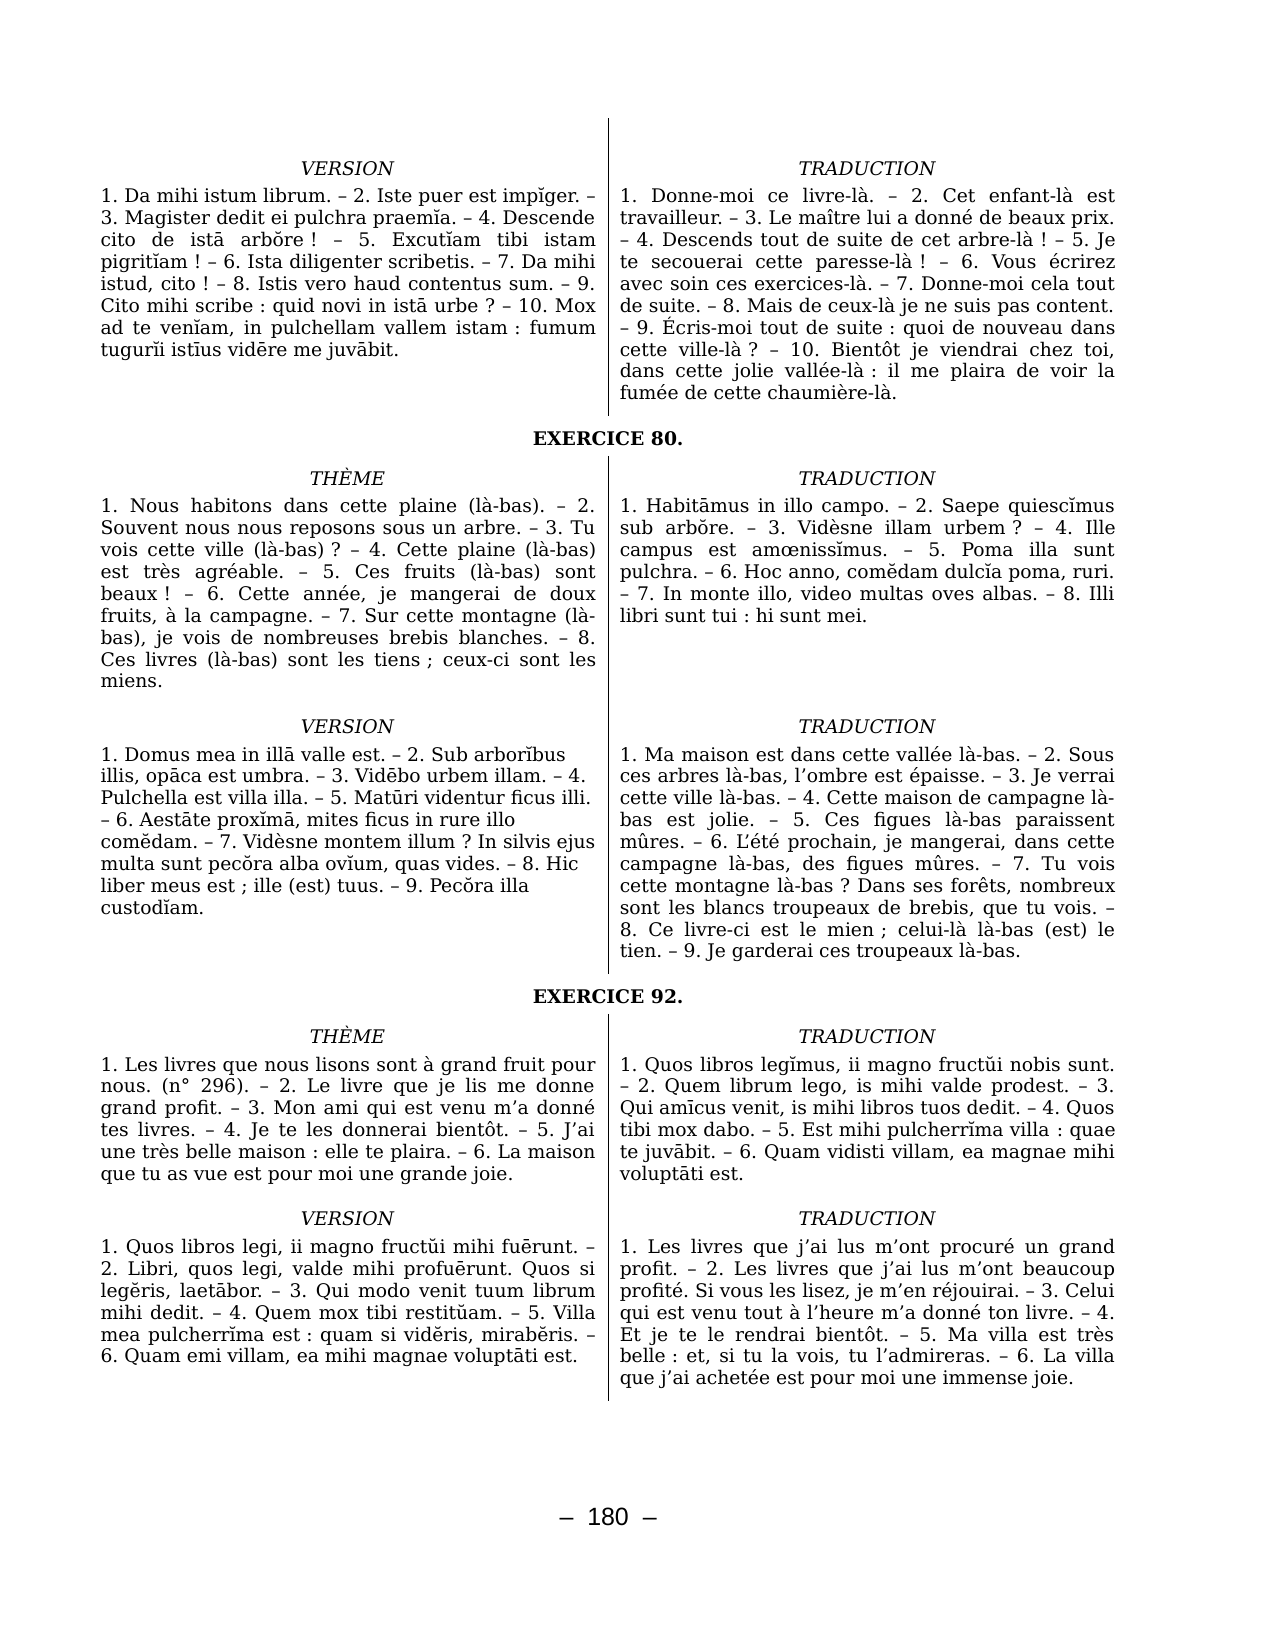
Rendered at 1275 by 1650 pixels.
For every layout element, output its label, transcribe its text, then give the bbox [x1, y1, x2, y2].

text EXERCICE 80. [88, 428, 1127, 450]
table_cell VERSION 1. Quos libros legi, ii magno fructŭi mihi fuērunt. – 2. Libri, quos legi, valde mihi profuērunt. Quos si legĕris, laetābor. – 3. Qui modo venit tuum librum mihi dedit. – 4. Quem mox tibi restitŭam. – 5. Villa mea pulcherrĭma est : quam si vidĕris, mirabĕris. – 6. Quam emi villam, ea mihi magnae voluptāti est. [89, 1197, 608, 1401]
table_cell VERSION 1. Da mihi istum librum. – 2. Iste puer est impĭger. – 3. Magister dedit ei pulchra praemĭa. – 4. Descende cito de istā arbŏre ! – 5. Excutĭam tibi istam pigritĭam ! – 6. Ista diligenter scribetis. – 7. Da mihi istud, cito ! – 8. Istis vero haud contentus sum. – 9. Cito mihi scribe : quid novi in istā urbe ? – 10. Mox ad te venĭam, in pulchellam vallem istam : fumum tugurĭi istīus vidēre me juvābit. [89, 118, 608, 416]
text EXERCICE 92. [88, 986, 1127, 1008]
table_header TRADUCTION 1. Habitāmus in illo campo. – 2. Saepe quiescĭmus sub arbŏre. – 3. Vidèsne illam urbem ? – 4. Ille campus est amœnissĭmus. – 5. Poma illa sunt pulchra. – 6. Hoc anno, comĕdam dulcĭa poma, ruri. – 7. In monte illo, video multas oves albas. – 8. Illi libri sunt tui : hi sunt mei. [609, 456, 1127, 704]
table_cell TRADUCTION 1. Donne-moi ce livre-là. – 2. Cet enfant-là est travailleur. – 3. Le maître lui a donné de beaux prix. – 4. Descends tout de suite de cet arbre-là ! – 5. Je te secouerai cette paresse-là ! – 6. Vous écrirez avec soin ces exercices-là. – 7. Donne-moi cela tout de suite. – 8. Mais de ceux-là je ne suis pas content. – 9. Écris-moi tout de suite : quoi de nouveau dans cette ville-là ? – 10. Bientôt je viendrai chez toi, dans cette jolie vallée-là : il me plaira de voir la fumée de cette chaumière-là. [609, 118, 1127, 416]
table_cell VERSION 1. Domus mea in illā valle est. – 2. Sub arborĭbus illis, opāca est umbra. – 3. Vidēbo urbem illam. – 4. Pulchella est villa illa. – 5. Matūri videntur ficus illi. – 6. Aestāte proxĭmā, mites ficus in rure illo comĕdam. – 7. Vidèsne montem illum ? In silvis ejus multa sunt pecŏra alba ovĭum, quas vides. – 8. Hic liber meus est ; ille (est) tuus. – 9. Pecŏra illa custodĭam. [89, 704, 608, 974]
table_cell TRADUCTION 1. Les livres que j’ai lus m’ont procuré un grand profit. – 2. Les livres que j’ai lus m’ont beaucoup profité. Si vous les lisez, je m’en réjouirai. – 3. Celui qui est venu tout à l’heure m’a donné ton livre. – 4. Et je te le rendrai bientôt. – 5. Ma villa est très belle : et, si tu la vois, tu l’admireras. – 6. La villa que j’ai achetée est pour moi une immense joie. [609, 1197, 1127, 1401]
table_header THÈME 1. Les livres que nous lisons sont à grand fruit pour nous. (n° 296). – 2. Le livre que je lis me donne grand profit. – 3. Mon ami qui est venu m’a donné tes livres. – 4. Je te les donnerai bientôt. – 5. J’ai une très belle maison : elle te plaira. – 6. La maison que tu as vue est pour moi une grande joie. [89, 1014, 608, 1197]
table_cell TRADUCTION 1. Ma maison est dans cette vallée là-bas. – 2. Sous ces arbres là-bas, l’ombre est épaisse. – 3. Je verrai cette ville là-bas. – 4. Cette maison de campagne là-bas est jolie. – 5. Ces figues là-bas paraissent mûres. – 6. L’été prochain, je mangerai, dans cette campagne là-bas, des figues mûres. – 7. Tu vois cette montagne là-bas ? Dans ses forêts, nombreux sont les blancs troupeaux de brebis, que tu vois. – 8. Ce livre-ci est le mien ; celui-là là-bas (est) le tien. – 9. Je garderai ces troupeaux là-bas. [609, 704, 1127, 974]
table_header TRADUCTION 1. Quos libros legĭmus, ii magno fructŭi nobis sunt. – 2. Quem librum lego, is mihi valde prodest. – 3. Qui amīcus venit, is mihi libros tuos dedit. – 4. Quos tibi mox dabo. – 5. Est mihi pulcherrĭma villa : quae te juvābit. – 6. Quam vidisti villam, ea magnae mihi voluptāti est. [609, 1014, 1127, 1197]
table_header THÈME 1. Nous habitons dans cette plaine (là-bas). – 2. Souvent nous nous reposons sous un arbre. – 3. Tu vois cette ville (là-bas) ? – 4. Cette plaine (là-bas) est très agréable. – 5. Ces fruits (là-bas) sont beaux ! – 6. Cette année, je mangerai de doux fruits, à la campagne. – 7. Sur cette montagne (là-bas), je vois de nombreuses brebis blanches. – 8. Ces livres (là-bas) sont les tiens ; ceux-ci sont les miens. [89, 456, 608, 704]
